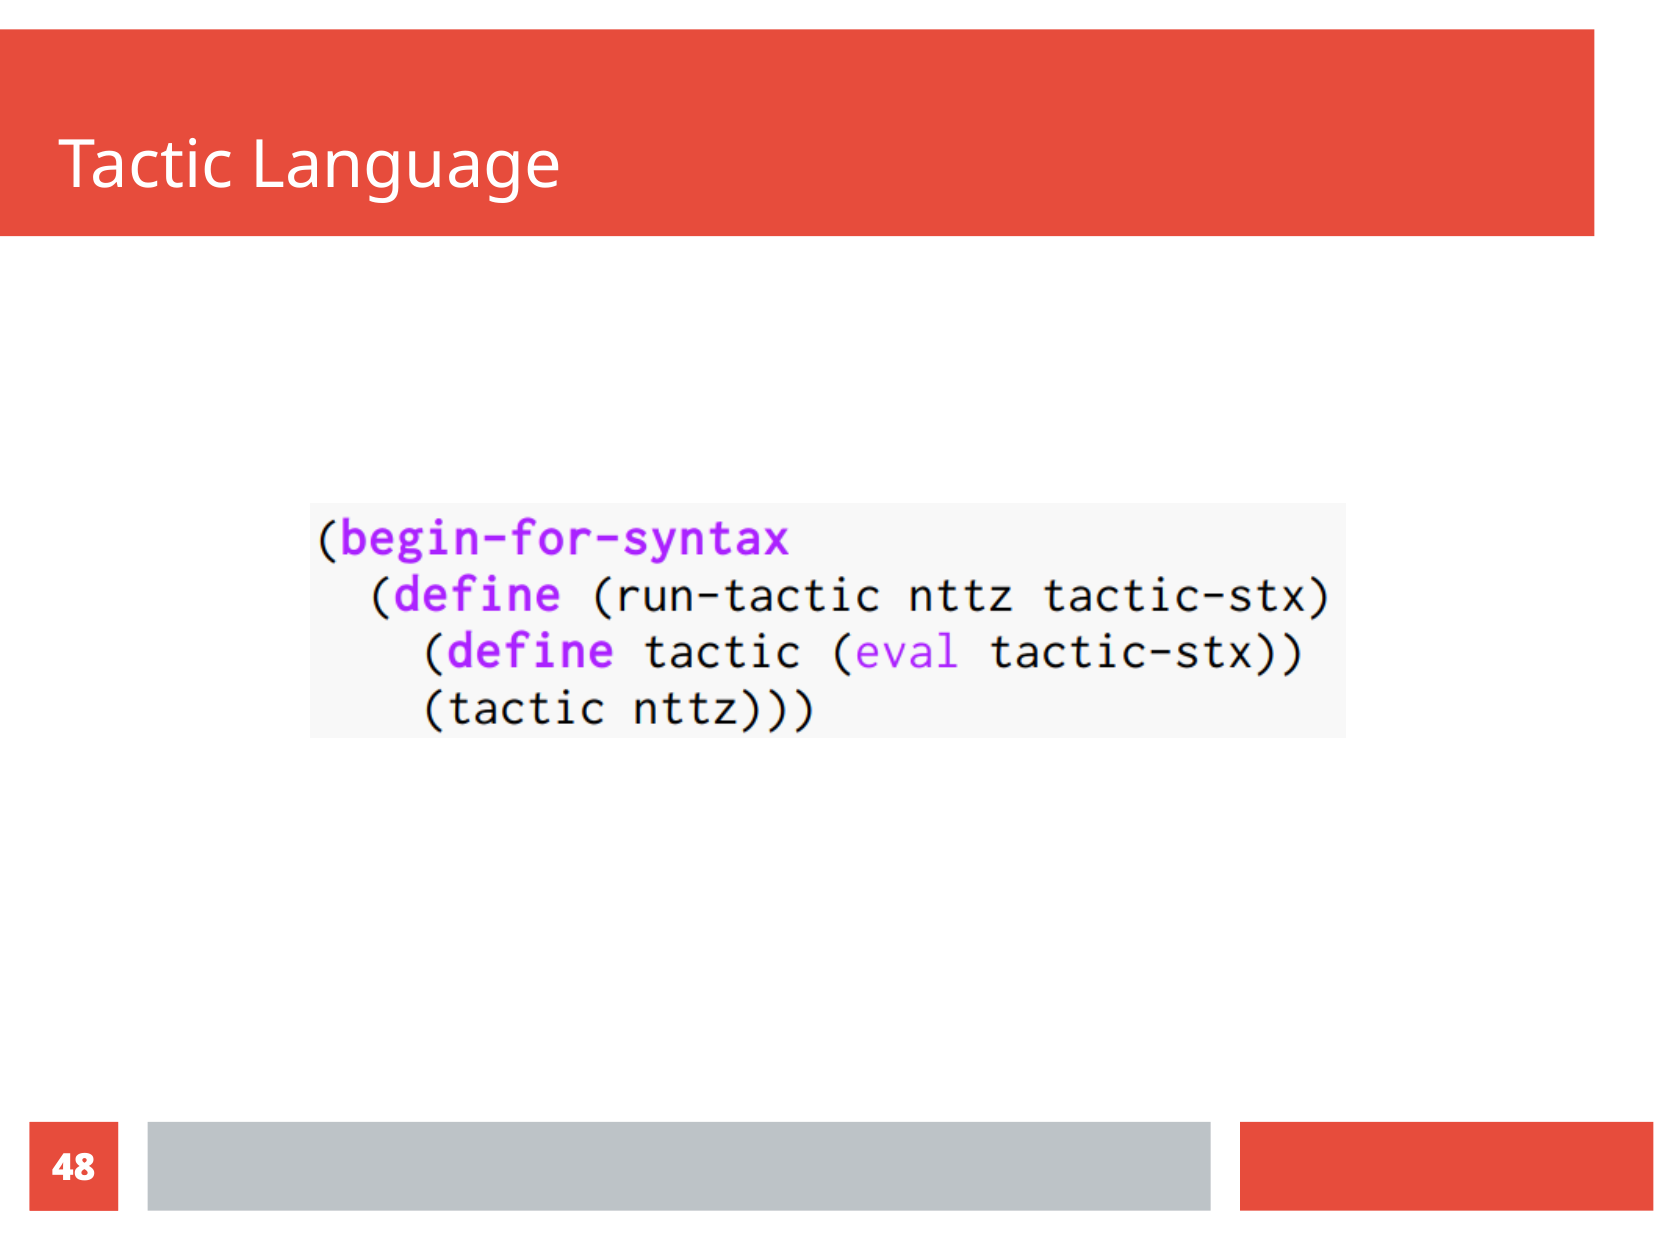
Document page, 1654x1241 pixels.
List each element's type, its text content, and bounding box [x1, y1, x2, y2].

picture [310, 503, 1346, 738]
title Tactic Language [59, 59, 1595, 207]
